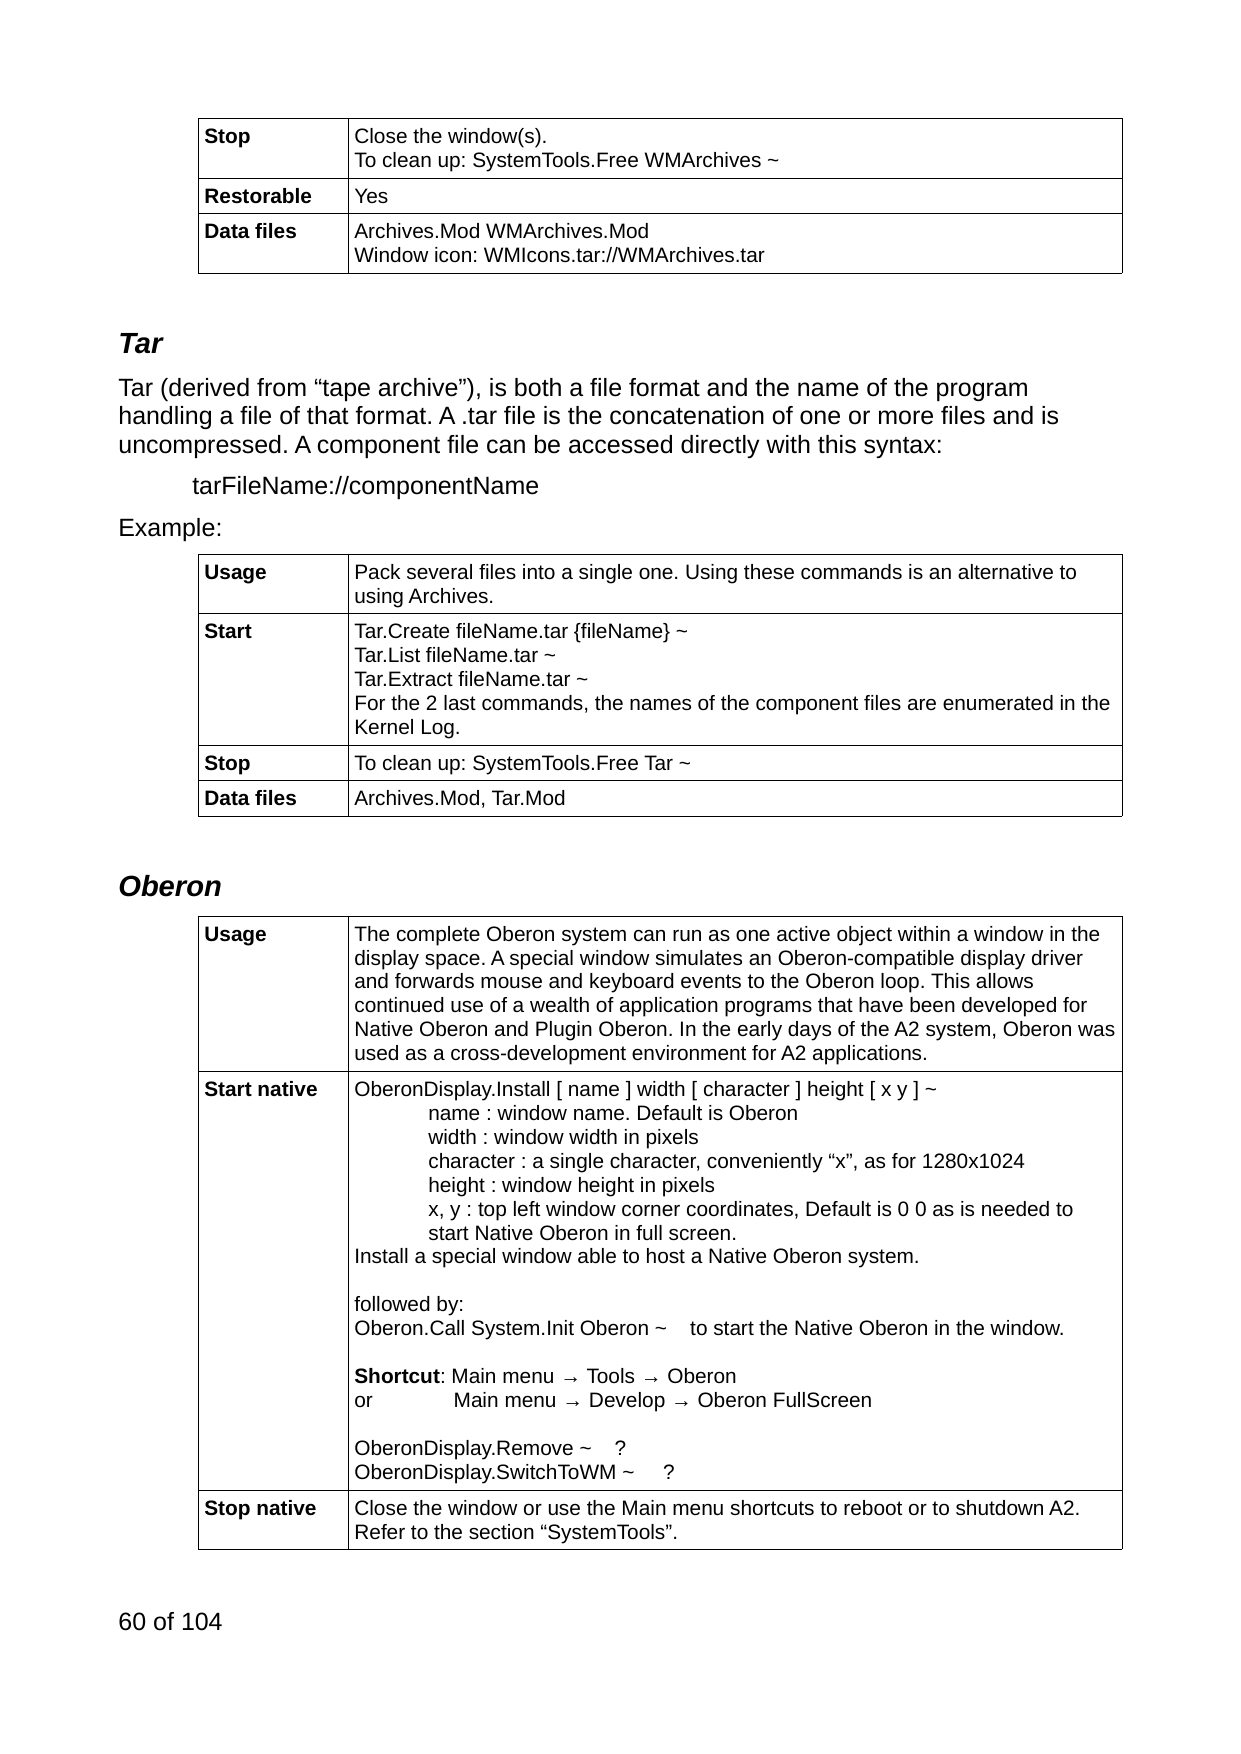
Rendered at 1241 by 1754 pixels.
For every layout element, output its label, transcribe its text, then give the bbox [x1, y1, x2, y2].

table_header The complete Oberon system can run as one active object within a window in the display space. A special window simulates an Oberon-compatible display driver and forwards mouse and keyboard events to the Oberon loop. This allows continued use of a wealth of application programs that have been developed for Native Oberon and Plugin Oberon. In the early days of the A2 system, Oberon was used as a cross-development environment for A2 applications. [349, 917, 1122, 1071]
subtitle Tar [118, 326, 1122, 360]
table_header Pack several files into a single one. Using these commands is an alternative to using Archives. [349, 555, 1122, 613]
table_cell Close the window(s). To clean up: SystemTools.Free WMArchives ~ [349, 119, 1122, 178]
table_cell Close the window or use the Main menu shortcuts to reboot or to shutdown A2. Refer to the section “SystemTools”. [349, 1491, 1122, 1549]
table_cell Data files [199, 214, 348, 273]
table_cell Data files [199, 781, 348, 816]
table_cell To clean up: SystemTools.Free Tar ~ [349, 746, 1122, 780]
table_cell Yes [349, 179, 1122, 213]
table_cell Restorable [199, 179, 348, 213]
table_cell Stop native [199, 1491, 348, 1549]
table_cell Archives.Mod WMArchives.Mod Window icon: WMIcons.tar://WMArchives.tar [349, 214, 1122, 273]
table_cell OberonDisplay.Install [ name ] width [ character ] height [ x y ] ~ name : window name. Default is Oberon width : window width in pixels character : a single character, conveniently “x”, as for 1280x1024 height : window height in pixels x, y : top left window corner coordinates, Default is 0 0 as is needed to start Native Oberon in full screen. Install a special window able to host a Native Oberon system. followed by: Oberon.Call System.Init Oberon ~ to start the Native Oberon in the window. Shortcut: Main menu → Tools → Oberon or Main menu → Develop → Oberon FullScreen OberonDisplay.Remove ~ ? OberonDisplay.SwitchToWM ~ ? [349, 1072, 1122, 1490]
text Tar (derived from “tape archive”), is both a file format and the name of the program handling a file of that format. A .tar file is the concatenation of one or more files and is uncompressed. A component file can be accessed directly with this syntax: [118, 372, 1122, 459]
table_header Usage [199, 917, 348, 1071]
table_cell Archives.Mod, Tar.Mod [349, 781, 1122, 816]
table_cell Start native [199, 1072, 348, 1490]
table_cell Tar.Create fileName.tar {fileName} ~ Tar.List fileName.tar ~ Tar.Extract fileName.tar ~ For the 2 last commands, the names of the component files are enumerated in the Kernel Log. [349, 614, 1122, 744]
subtitle Oberon [118, 869, 1122, 903]
text Example: [118, 512, 1122, 541]
table_header Usage [199, 555, 348, 613]
table_cell Stop [199, 119, 348, 178]
table_cell Stop [199, 746, 348, 780]
table_cell Start [199, 614, 348, 744]
text tarFileName://componentName [118, 471, 1122, 500]
